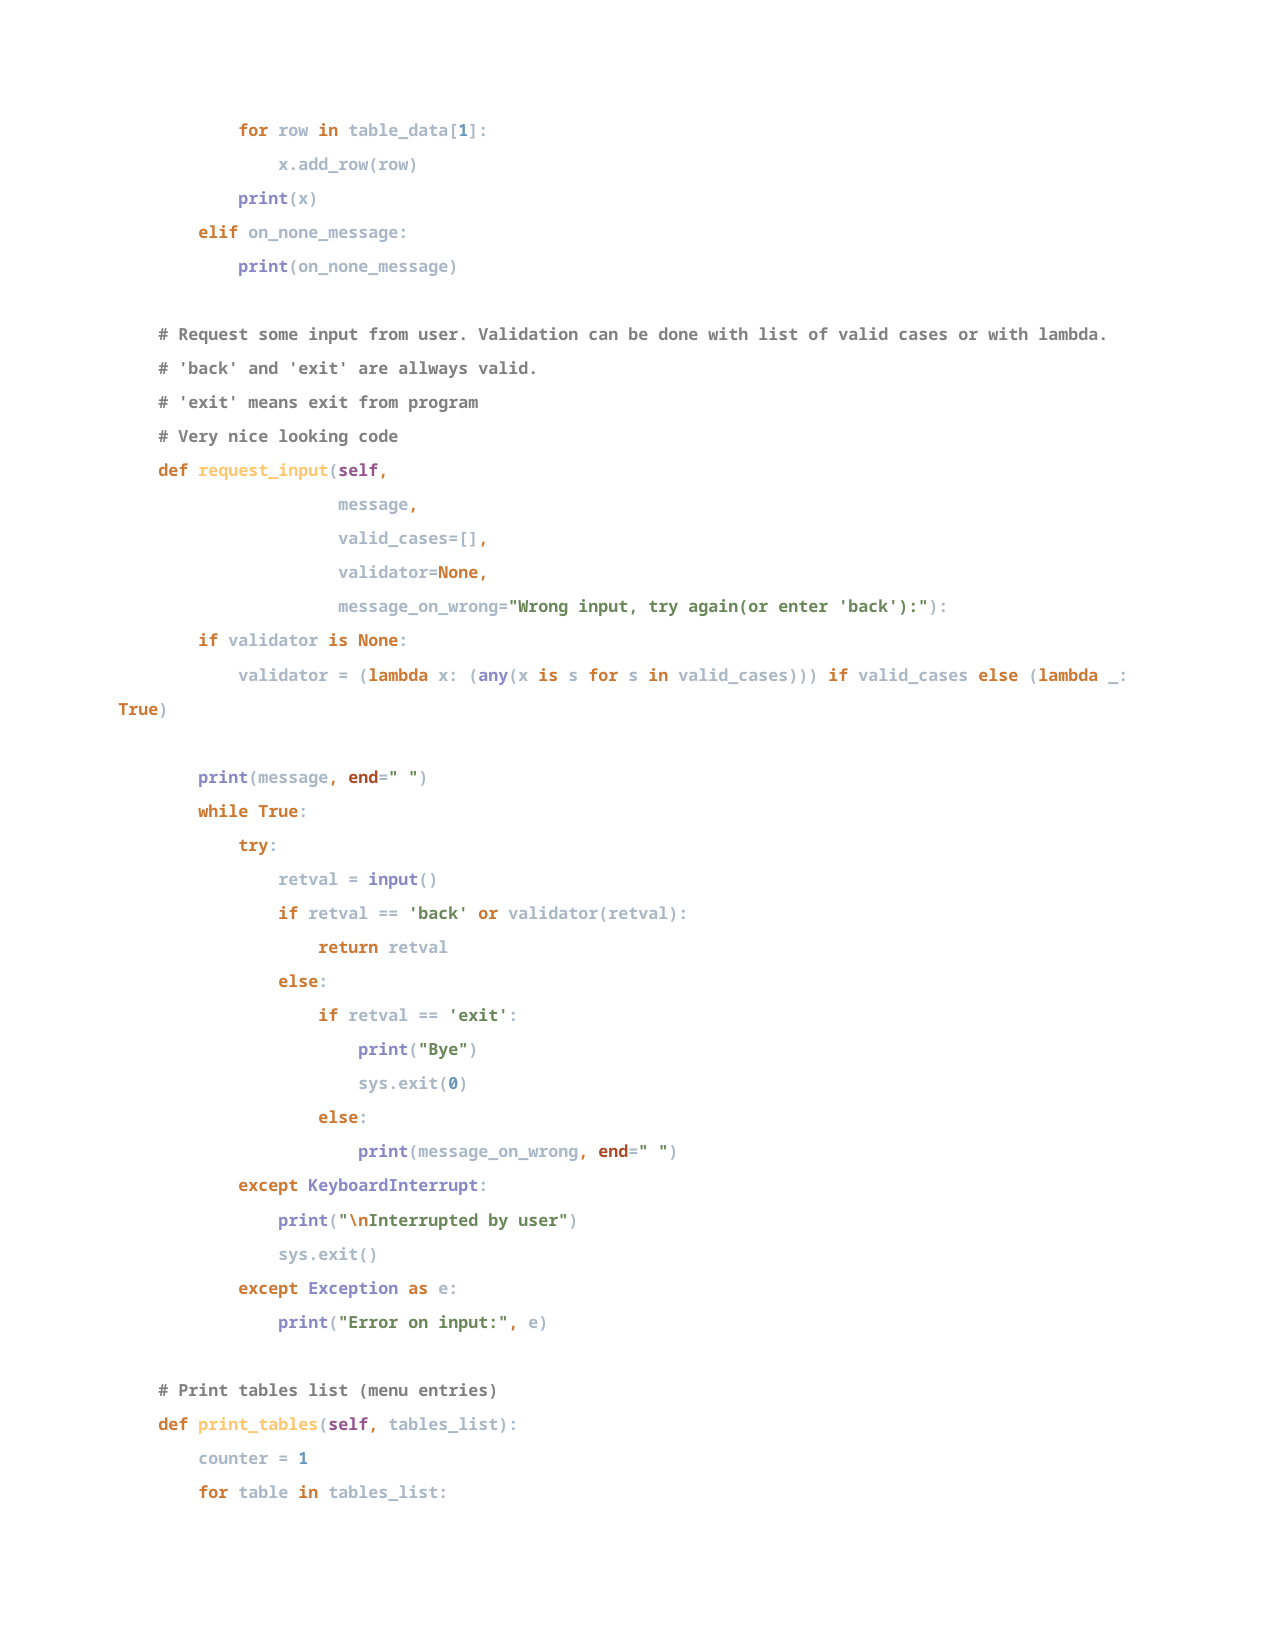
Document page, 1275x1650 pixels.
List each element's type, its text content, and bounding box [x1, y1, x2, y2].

text for row in table_data[1]: x.add_row(row) print(x) elif on_none_message: print(on_none_message) # Request some input from user. Validation can be done with list of valid cases or with lambda. # 'back' and 'exit' are allways valid. # 'exit' means exit from program # Very nice looking code def request_input(self, message, valid_cases=[], validator=None, message_on_wrong="Wrong input, try again(or enter 'back'):"): if validator is None: validator = (lambda x: (any(x is s for s in valid_cases))) if valid_cases else (lambda _: True) print(message, end=" ") while True: try: retval = input() if retval == 'back' or validator(retval): return retval else: if retval == 'exit': print("Bye") sys.exit(0) else: print(message_on_wrong, end=" ") except KeyboardInterrupt: print("\nInterrupted by user") sys.exit() except Exception as e: print("Error on input:", e) # Print tables list (menu entries) def print_tables(self, tables_list): counter = 1 for table in tables_list: [118, 118, 1157, 1503]
